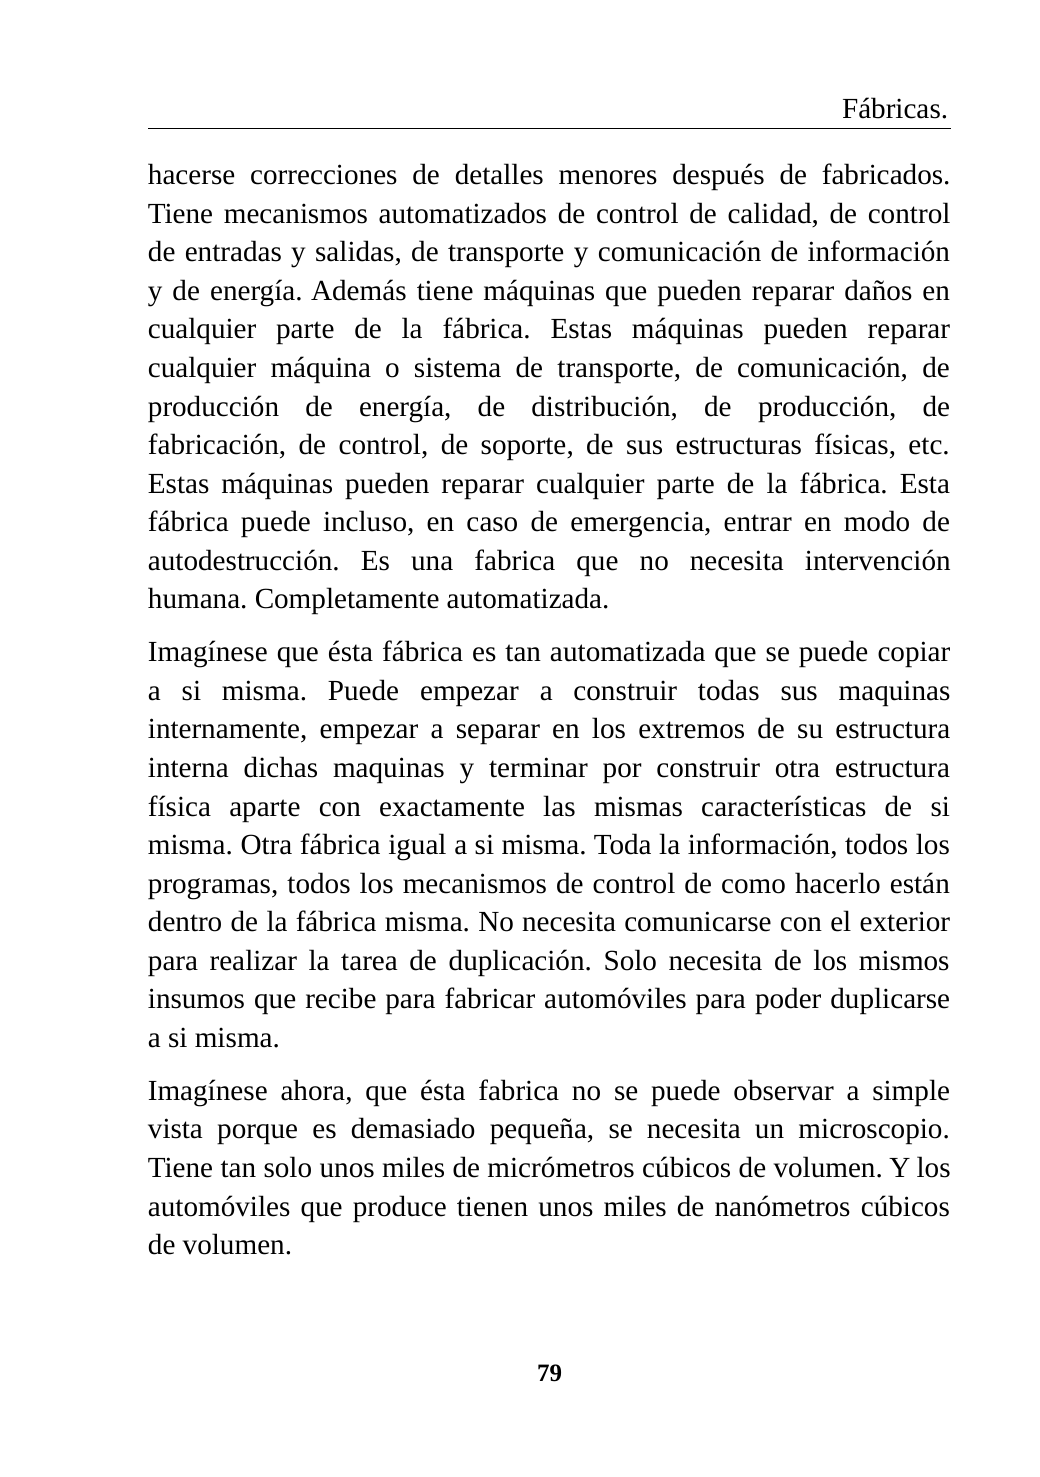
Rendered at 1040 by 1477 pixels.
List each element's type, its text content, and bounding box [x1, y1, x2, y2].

text Imagínese ahora, que ésta fabrica no se puede observar a simple vista porque es demasiado pequeña, se necesita un microscopio. Tiene tan solo unos miles de micrómetros cúbicos de volumen. Y los automóviles que produce tienen unos miles de nanómetros cúbicos de volumen. [148, 1073, 951, 1261]
text hacerse correcciones de detalles menores después de fabricados. Tiene mecanismos automatizados de control de calidad, de control de entradas y salidas, de transporte y comunicación de información y de energía. Además tiene máquinas que pueden reparar daños en cualquier parte de la fábrica. Estas máquinas pueden reparar cualquier máquina o sistema de transporte, de comunicación, de producción de energía, de distribución, de producción, de fabricación, de control, de soporte, de sus estructuras físicas, etc. Estas máquinas pueden reparar cualquier parte de la fábrica. Esta fábrica puede incluso, en caso de emergencia, entrar en modo de autodestrucción. Es una fabrica que no necesita intervención humana. Completamente automatizada. [148, 157, 951, 615]
text Imagínese que ésta fábrica es tan automatizada que se puede copiar a si misma. Puede empezar a construir todas sus maquinas internamente, empezar a separar en los extremos de su estructura interna dichas maquinas y terminar por construir otra estructura física aparte con exactamente las mismas características de si misma. Otra fábrica igual a si misma. Toda la información, todos los programas, todos los mecanismos de control de como hacerlo están dentro de la fábrica misma. No necesita comunicarse con el exterior para realizar la tarea de duplicación. Solo necesita de los mismos insumos que recibe para fabricar automóviles para poder duplicarse a si misma. [148, 634, 951, 1053]
